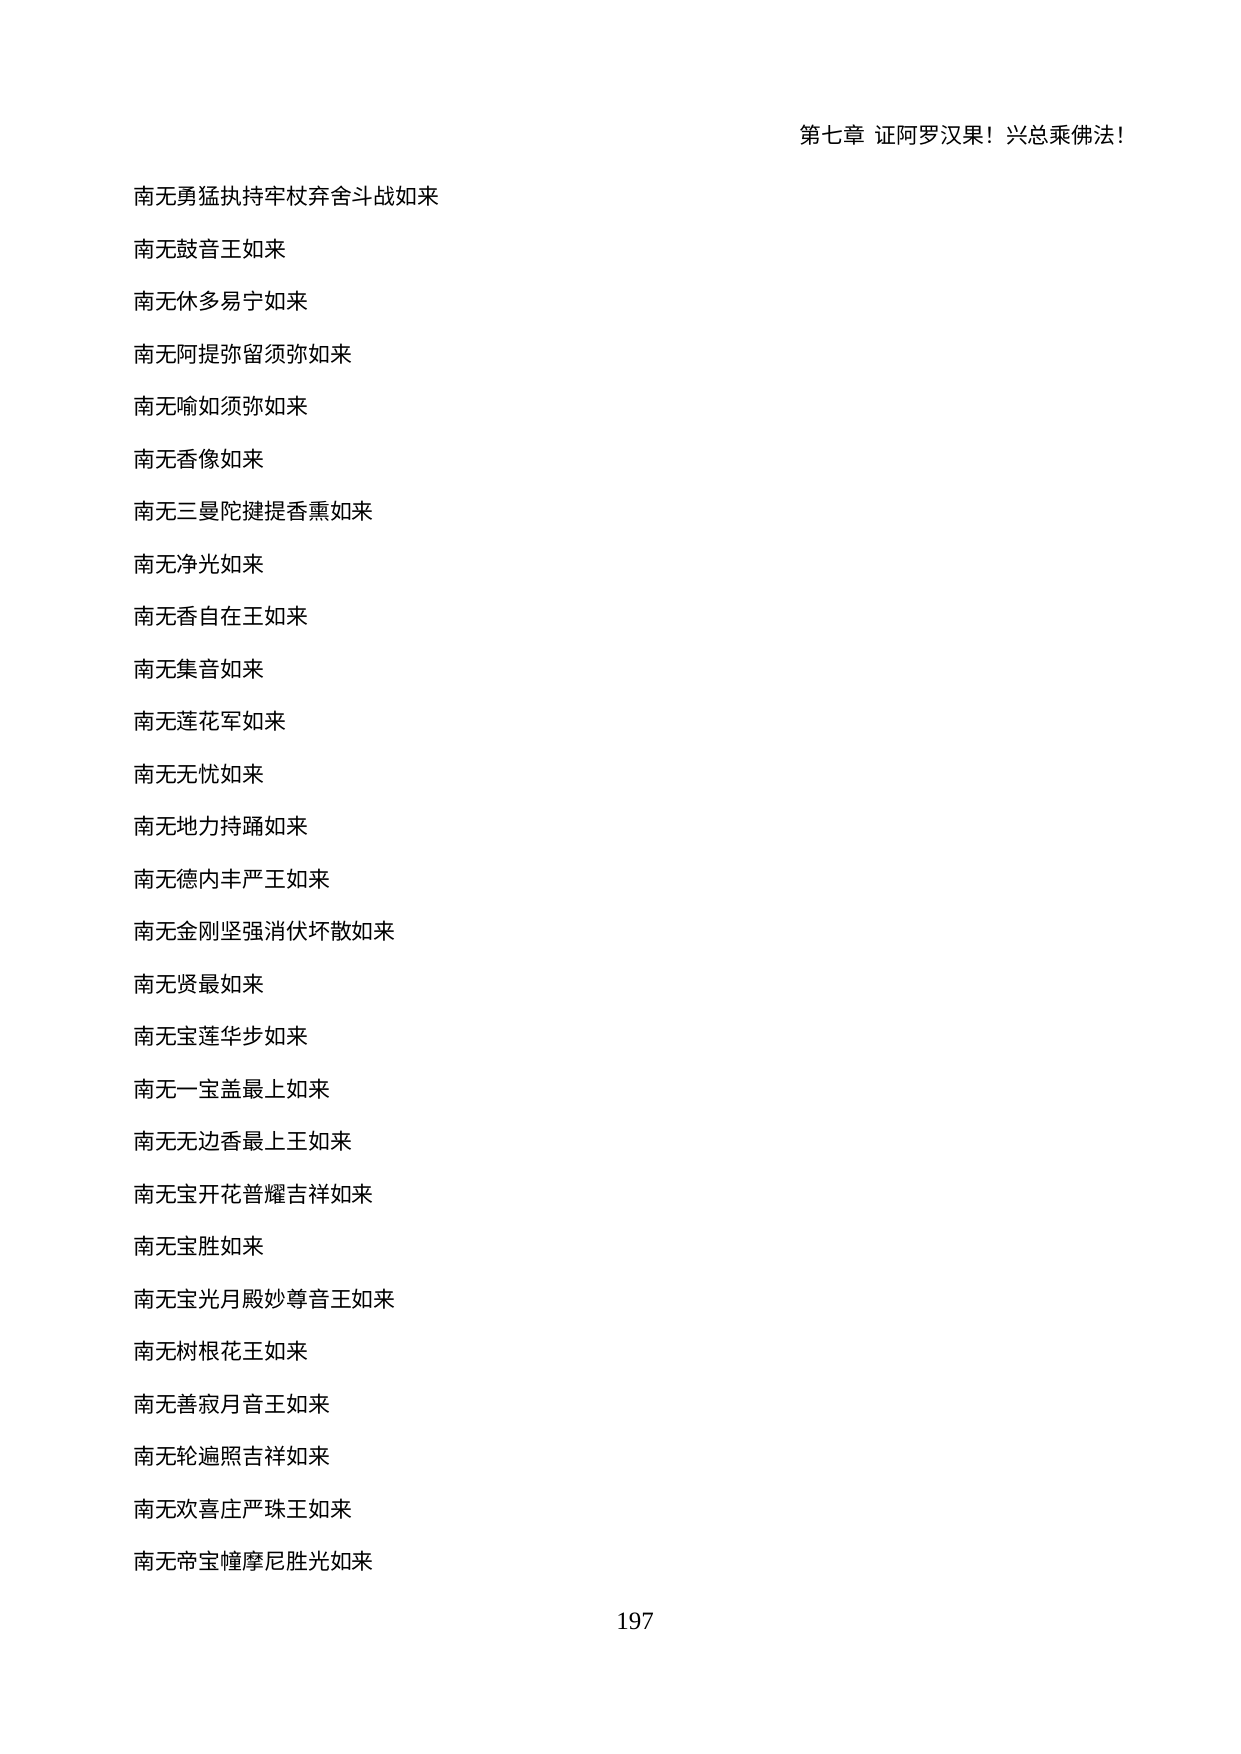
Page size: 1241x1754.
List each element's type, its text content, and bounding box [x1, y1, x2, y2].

text 南无香自在王如来 [133, 599, 1137, 631]
text 南无净光如来 [133, 547, 1137, 578]
text 南无三曼陀揵提香熏如来 [133, 494, 1137, 526]
text 南无无边香最上王如来 [133, 1124, 1137, 1156]
text 南无喻如须弥如来 [133, 389, 1137, 421]
text 南无帝宝幢摩尼胜光如来 [133, 1544, 1137, 1576]
text 南无轮遍照吉祥如来 [133, 1439, 1137, 1471]
text 南无休多易宁如来 [133, 284, 1137, 316]
text 南无宝胜如来 [133, 1229, 1137, 1261]
text 南无金刚坚强消伏坏散如来 [133, 914, 1137, 946]
text 南无阿提弥留须弥如来 [133, 337, 1137, 368]
text 南无莲花军如来 [133, 704, 1137, 736]
text 南无欢喜庄严珠王如来 [133, 1492, 1137, 1523]
text 南无贤最如来 [133, 967, 1137, 998]
text 南无地力持踊如来 [133, 809, 1137, 841]
text 南无集音如来 [133, 652, 1137, 683]
text 南无善寂月音王如来 [133, 1387, 1137, 1418]
text 南无勇猛执持牢杖弃舍斗战如来 [133, 179, 1137, 211]
text 南无宝光月殿妙尊音王如来 [133, 1282, 1137, 1313]
text 南无无忧如来 [133, 757, 1137, 788]
text 南无鼓音王如来 [133, 232, 1137, 263]
text 南无树根花王如来 [133, 1334, 1137, 1366]
text 南无香像如来 [133, 442, 1137, 473]
text 南无德内丰严王如来 [133, 862, 1137, 893]
text 南无宝开花普耀吉祥如来 [133, 1177, 1137, 1208]
text 南无一宝盖最上如来 [133, 1072, 1137, 1103]
text 南无宝莲华步如来 [133, 1019, 1137, 1051]
